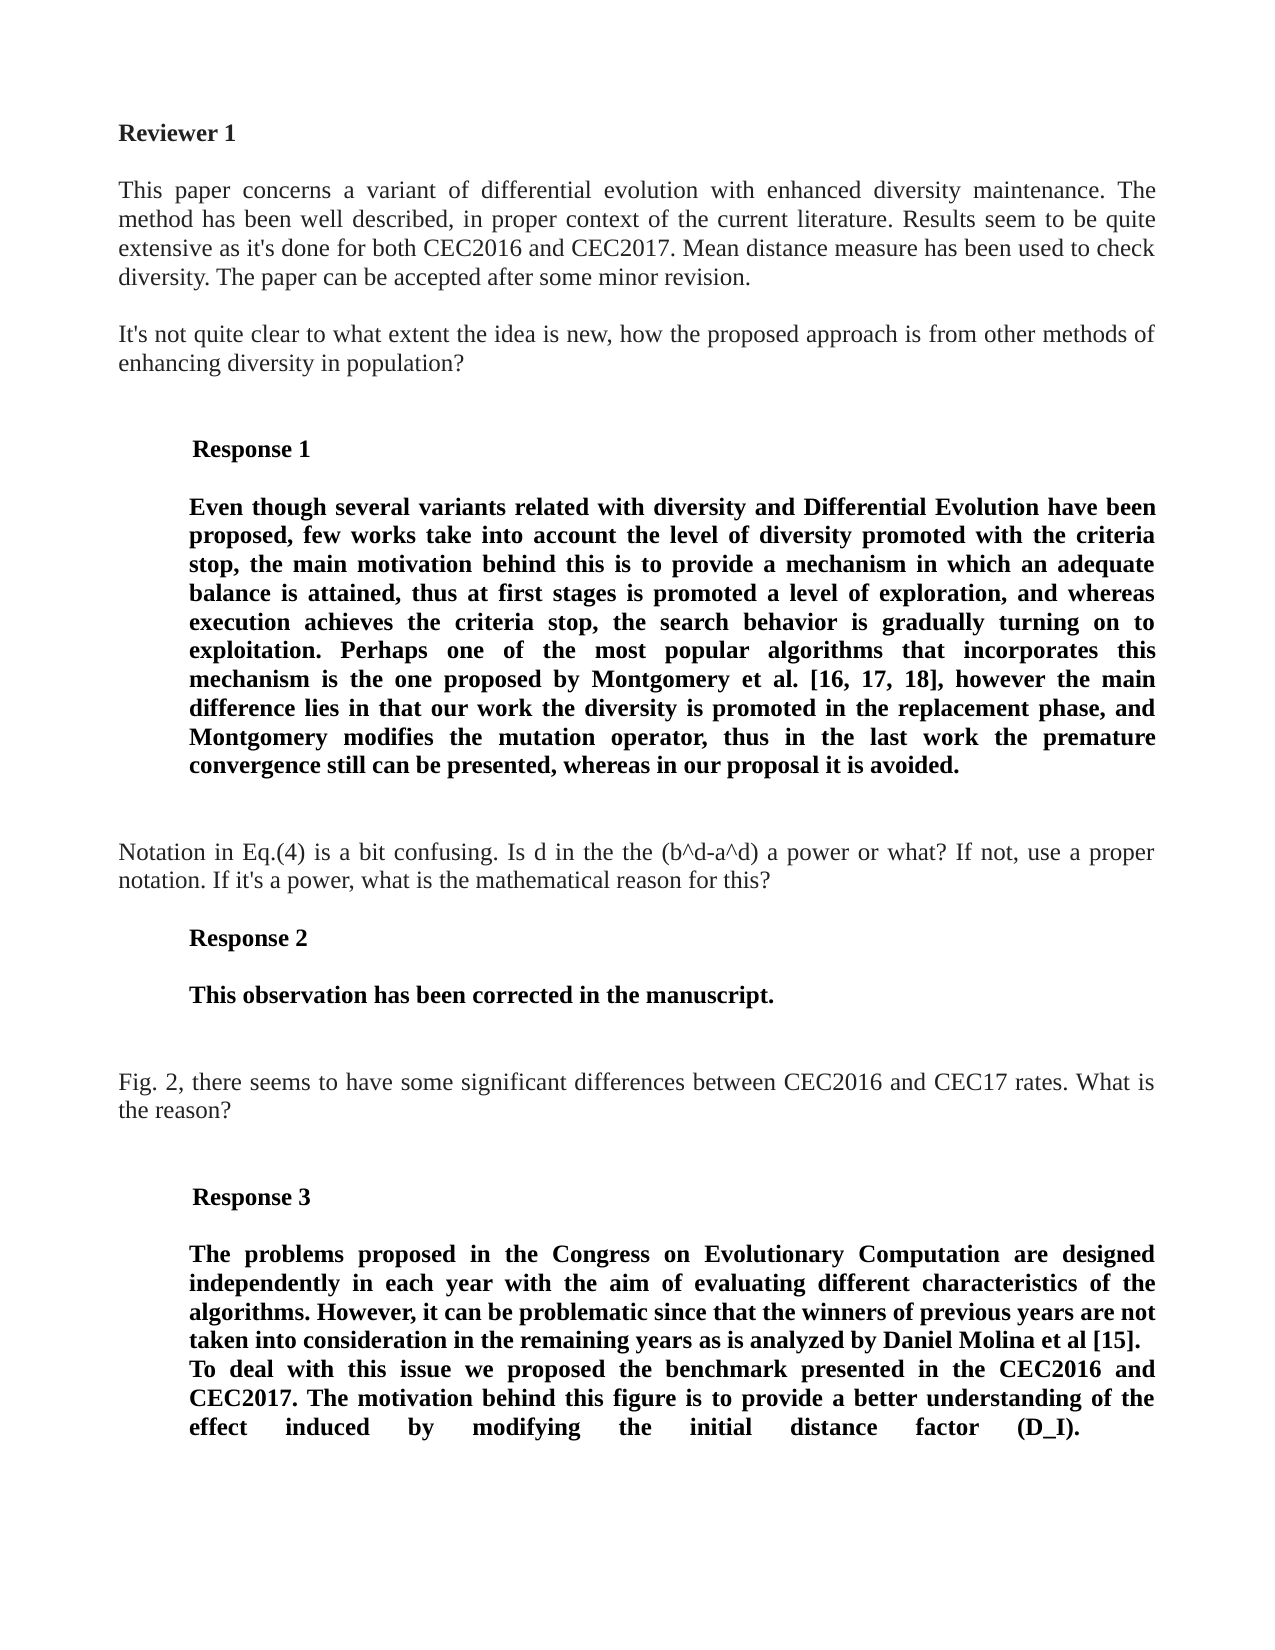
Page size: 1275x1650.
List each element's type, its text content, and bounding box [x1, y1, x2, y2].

text Even though several variants related with diversity and Differential Evolution have been proposed, few works take into account the level of diversity promoted with the criteria stop, the main motivation behind this is to provide a mechanism in which an adequate balance is attained, thus at first stages is promoted a level of exploration, and whereas execution achieves the criteria stop, the search behavior is gradually turning on to exploitation. Perhaps one of the most popular algorithms that incorporates this mechanism is the one proposed by Montgomery et al. [16, 17, 18], however the main difference lies in that our work the diversity is promoted in the replacement phase, and Montgomery modifies the mutation operator, thus in the last work the premature convergence still can be presented, whereas in our proposal it is avoided. [189, 492, 1157, 779]
text Response 1 [118, 434, 1157, 463]
text To deal with this issue we proposed the benchmark presented in the CEC2016 and CEC2017. The motivation behind this figure is to provide a better understanding of the effect induced by modifying the initial distance factor (D_I). [189, 1354, 1157, 1498]
text Reviewer 1 [118, 118, 1157, 147]
text This paper concerns a variant of differential evolution with enhanced diversity maintenance. The method has been well described, in proper context of the current literature. Results seem to be quite extensive as it's done for both CEC2016 and CEC2017. Mean distance measure has been used to check diversity. The paper can be accepted after some minor revision. [118, 176, 1157, 291]
text This observation has been corrected in the manuscript. [189, 981, 1157, 1009]
text Response 2 [189, 923, 1157, 952]
text Response 3 [118, 1182, 1157, 1211]
text Notation in Eq.(4) is a bit confusing. Is d in the the (b^d-a^d) a power or what? If not, use a proper notation. If it's a power, what is the mathematical reason for this? [118, 837, 1157, 894]
text The problems proposed in the Congress on Evolutionary Computation are designed independently in each year with the aim of evaluating different characteristics of the algorithms. However, it can be problematic since that the winners of previous years are not taken into consideration in the remaining years as is analyzed by Daniel Molina et al [15]. [189, 1239, 1157, 1354]
text Fig. 2, there seems to have some significant differences between CEC2016 and CEC17 rates. What is the reason? [118, 1067, 1157, 1124]
text It's not quite clear to what extent the idea is new, how the proposed approach is from other methods of enhancing diversity in population? [118, 319, 1157, 377]
